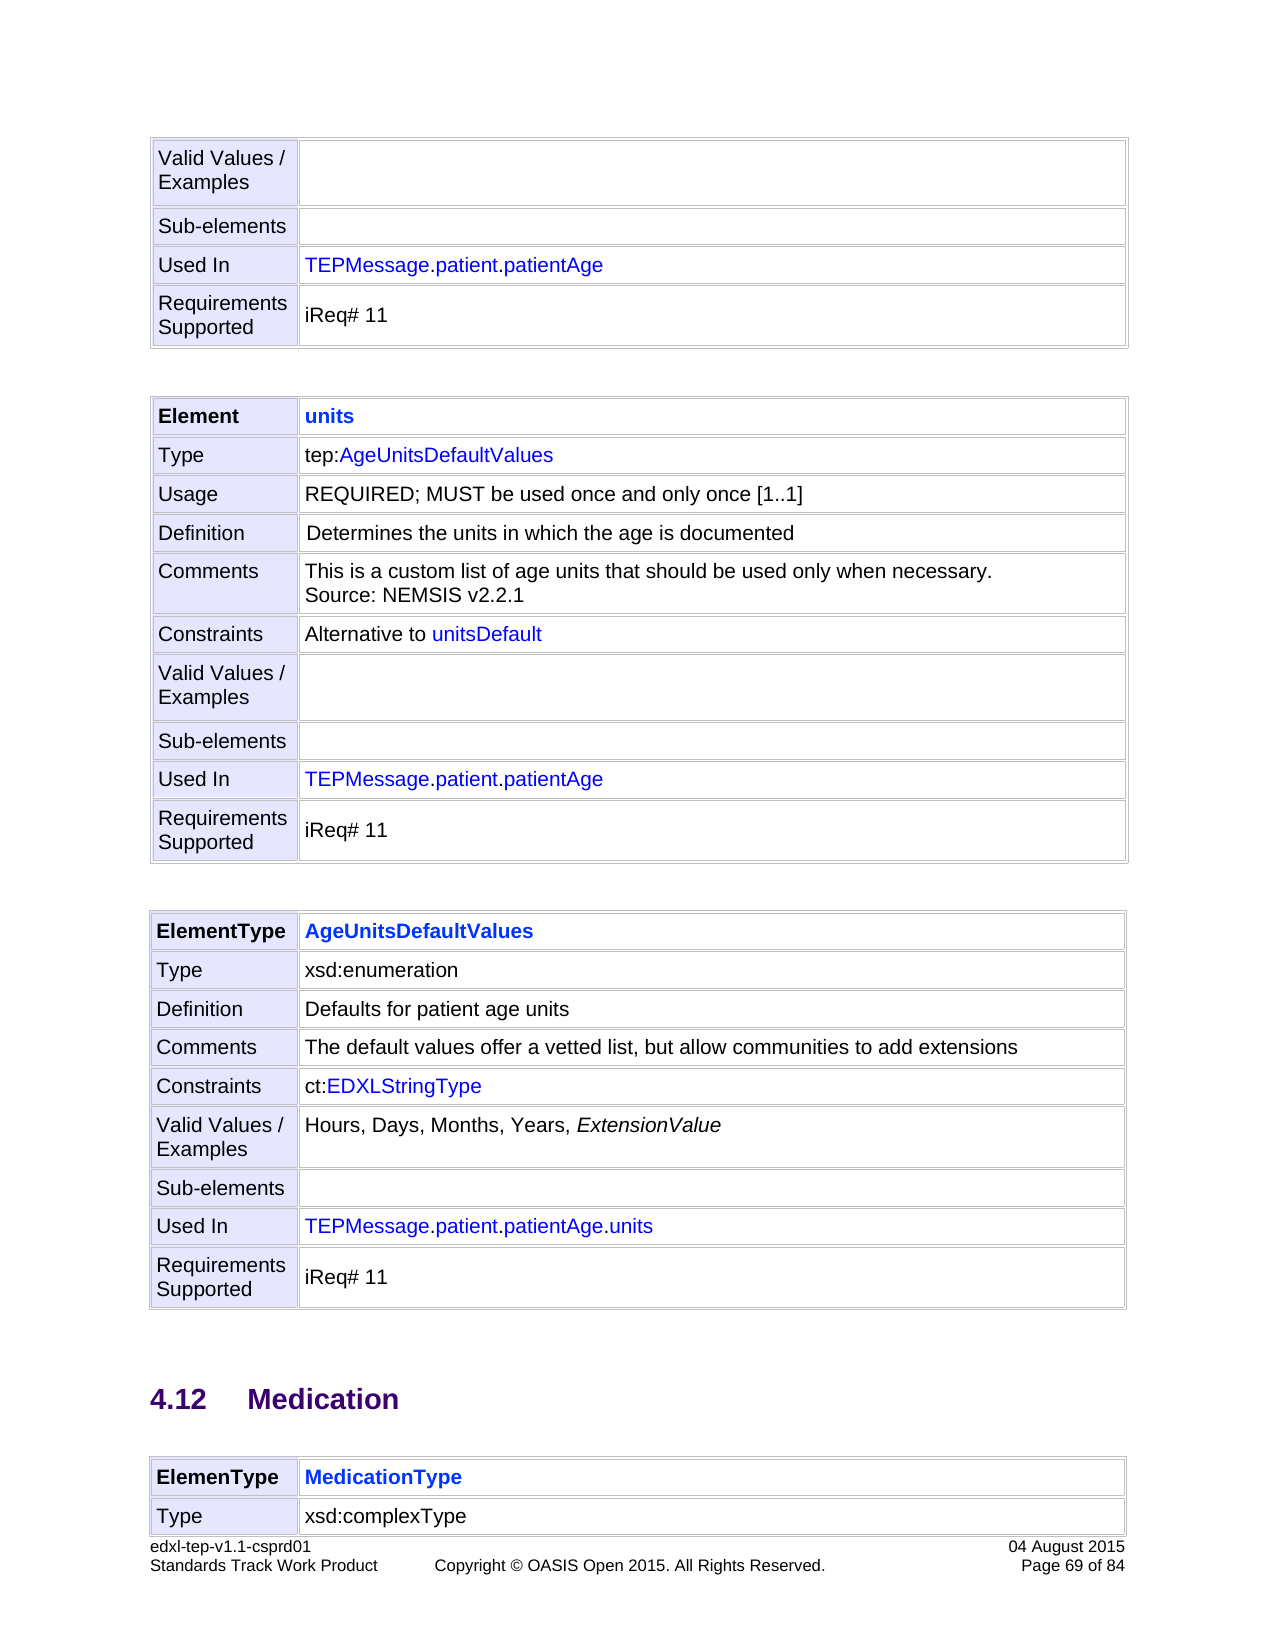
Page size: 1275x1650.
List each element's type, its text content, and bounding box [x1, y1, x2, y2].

table_cell Used In [154, 762, 297, 797]
table_cell [300, 655, 1125, 720]
table_cell xsd:enumeration [300, 952, 1124, 988]
table_cell iReq# 11 [300, 801, 1125, 860]
table_cell Valid Values / Examples [152, 1107, 297, 1167]
table_cell xsd:complexType [300, 1499, 1124, 1534]
table_header ElemenType [152, 1460, 297, 1495]
table_cell Used In [154, 247, 297, 283]
table_header ElementType [152, 914, 297, 949]
table_cell Type [152, 952, 297, 988]
table_cell Constraints [154, 617, 297, 652]
table_cell Used In [152, 1209, 297, 1244]
table_header AgeUnitsDefaultValues [300, 914, 1124, 949]
table_cell Usage [154, 476, 297, 512]
table_cell Hours, Days, Months, Years, ExtensionValue [300, 1107, 1124, 1167]
table_cell [300, 723, 1125, 759]
table_cell Sub-elements [152, 1170, 297, 1206]
table_cell [300, 141, 1125, 205]
table_cell Type [154, 438, 297, 473]
table_cell Requirements Supported [152, 1248, 297, 1307]
table_cell ct:EDXLStringType [300, 1069, 1124, 1104]
table_cell Comments [152, 1030, 297, 1065]
table_cell Valid Values / Examples [154, 655, 297, 720]
table_cell This is a custom list of age units that should be used only when necessary. Source: NEMSIS v2.2.1 [300, 554, 1125, 613]
table_cell The default values offer a vetted list, but allow communities to add extensions [300, 1030, 1124, 1065]
table_cell iReq# 11 [300, 1248, 1124, 1307]
table_cell [300, 209, 1125, 244]
table_cell Sub-elements [154, 209, 297, 244]
subtitle Medication [150, 1382, 1125, 1416]
table_cell iReq# 11 [300, 286, 1125, 345]
table_cell Determines the units in which the age is documented [300, 515, 1125, 551]
table_cell Alternative to unitsDefault [300, 617, 1125, 652]
table_cell REQUIRED; MUST be used once and only once [1..1] [300, 476, 1125, 512]
table_cell Definition [154, 515, 297, 551]
table_cell TEPMessage.patient.patientAge.units [300, 1209, 1124, 1244]
table_cell TEPMessage.patient.patientAge [300, 247, 1125, 283]
table_header Element [154, 399, 297, 434]
table_cell Comments [154, 554, 297, 613]
table_cell Definition [152, 991, 297, 1027]
table_cell tep:AgeUnitsDefaultValues [300, 438, 1125, 473]
table_cell Type [152, 1499, 297, 1534]
table_header units [300, 399, 1125, 434]
table_cell Sub-elements [154, 723, 297, 759]
table_cell Valid Values / Examples [154, 141, 297, 205]
table_cell TEPMessage.patient.patientAge [300, 762, 1125, 797]
table_cell Requirements Supported [154, 286, 297, 345]
table_header MedicationType [300, 1460, 1124, 1495]
table_cell Requirements Supported [154, 801, 297, 860]
table_cell [300, 1170, 1124, 1206]
table_cell Defaults for patient age units [300, 991, 1124, 1027]
table_cell Constraints [152, 1069, 297, 1104]
